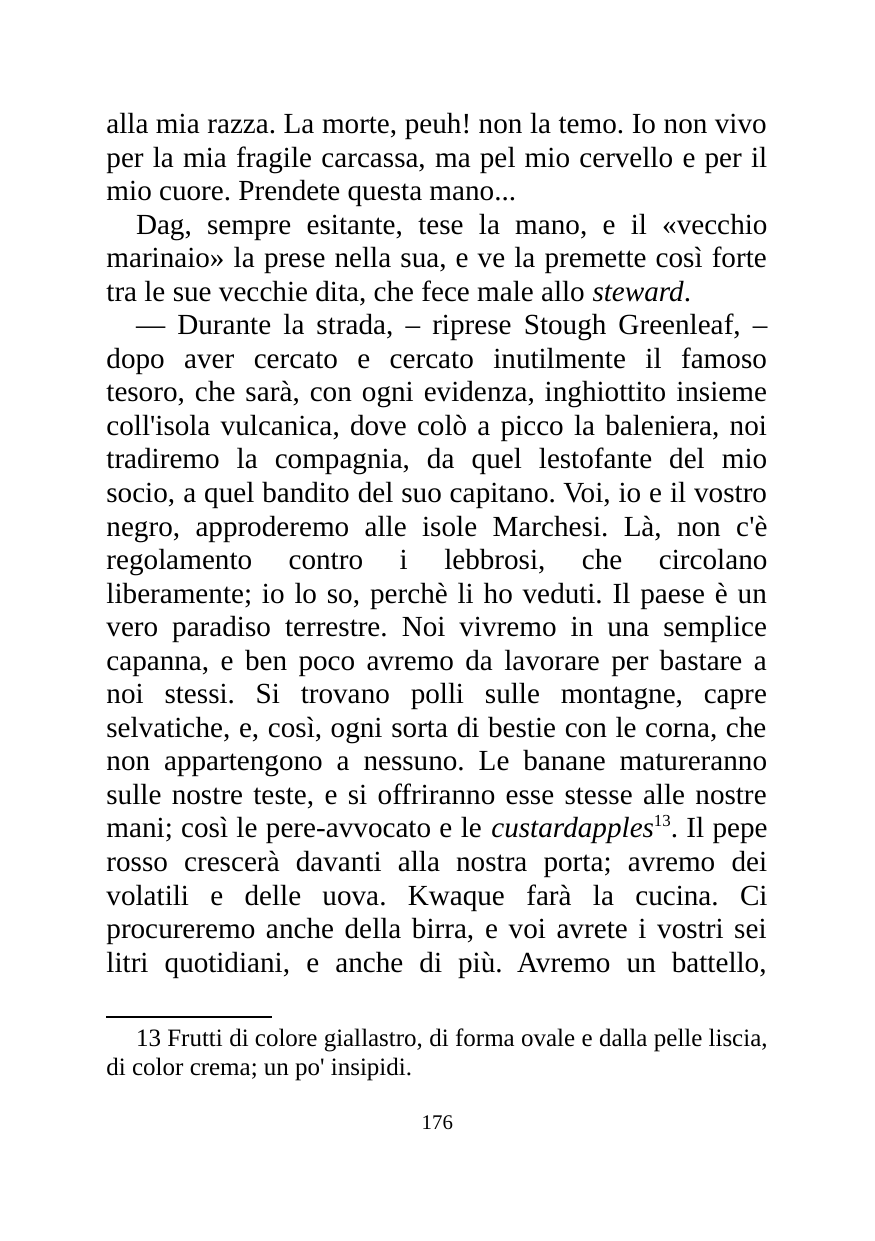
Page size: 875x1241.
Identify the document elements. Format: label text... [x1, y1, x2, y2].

text Frutti di colore giallastro, di forma ovale e dalla pelle liscia, di color crema; un po' insipidi. [106, 1023, 768, 1080]
text alla mia razza. La morte, peuh! non la temo. Io non vivo per la mia fragile carcassa, ma pel mio cervello e per il mio cuore. Prendete questa mano... [106, 106, 768, 207]
text — Durante la strada, – riprese Stough Greenleaf, – dopo aver cercato e cercato inutilmente il famoso tesoro, che sarà, con ogni evidenza, inghiottito insieme coll'isola vulcanica, dove colò a picco la baleniera, noi tradiremo la compagnia, da quel lestofante del mio socio, a quel bandito del suo capitano. Voi, io e il vostro negro, approderemo alle isole Marchesi. Là, non c'è regolamento contro i lebbrosi, che circolano liberamente; io lo so, perchè li ho veduti. Il paese è un vero paradiso terrestre. Noi vivremo in una semplice capanna, e ben poco avremo da lavorare per bastare a noi stessi. Si trovano polli sulle montagne, capre selvatiche, e, così, ogni sorta di bestie con le corna, che non appartengono a nessuno. Le banane matureranno sulle nostre teste, e si offriranno esse stesse alle nostre mani; così le pere-avvocato e le custardapples. Il pepe rosso crescerà davanti alla nostra porta; avremo dei volatili e delle uova. Kwaque farà la cucina. Ci procureremo anche della birra, e voi avrete i vostri sei litri quotidiani, e anche di più. Avremo un battello, [106, 307, 768, 978]
text Dag, sempre esitante, tese la mano, e il «vecchio marinaio» la prese nella sua, e ve la premette così forte tra le sue vecchie dita, che fece male allo steward. [106, 207, 768, 307]
